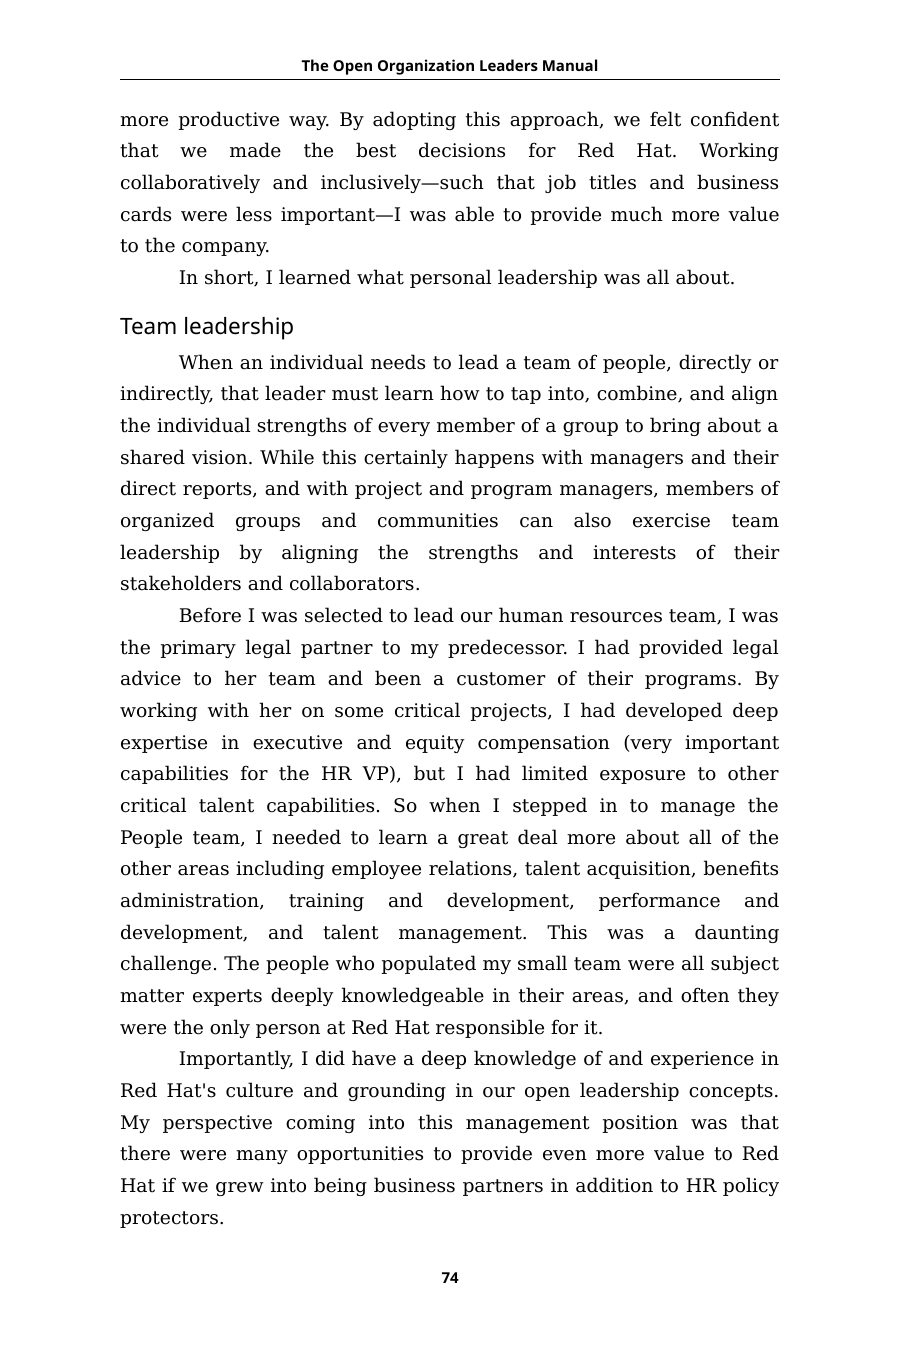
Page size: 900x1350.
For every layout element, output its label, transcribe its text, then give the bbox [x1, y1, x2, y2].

text more productive way. By adopting this approach, we felt confident that we made the best decisions for Red Hat. Working collaboratively and inclusively—such that job titles and business cards were less important—I was able to provide much more value to the company. [120, 109, 780, 257]
text Importantly, I did have a deep knowledge of and experience in Red Hat's culture and grounding in our open leadership concepts. My perspective coming into this management position was that there were many opportunities to provide even more value to Red Hat if we grew into being business partners in addition to HR policy protectors. [120, 1048, 780, 1228]
text In short, I learned what personal leadership was all about. [120, 267, 780, 289]
text Before I was selected to lead our human resources team, I was the primary legal partner to my predecessor. I had provided legal advice to her team and been a customer of their programs. By working with her on some critical projects, I had developed deep expertise in executive and equity compensation (very important capabilities for the HR VP), but I had limited exposure to other critical talent capabilities. So when I stepped in to manage the People team, I needed to learn a great deal more about all of the other areas including employee relations, talent acquisition, benefits administration, training and development, performance and development, and talent management. This was a daunting challenge. The people who populated my small team were all subject matter experts deeply knowledgeable in their areas, and often they were the only person at Red Hat responsible for it. [120, 605, 780, 1038]
subtitle Team leadership [120, 314, 780, 340]
text When an individual needs to lead a team of people, directly or indirectly, that leader must learn how to tap into, combine, and align the individual strengths of every member of a group to bring about a shared vision. While this certainly happens with managers and their direct reports, and with project and program managers, members of organized groups and communities can also exercise team leadership by aligning the strengths and interests of their stakeholders and collaborators. [120, 352, 780, 595]
